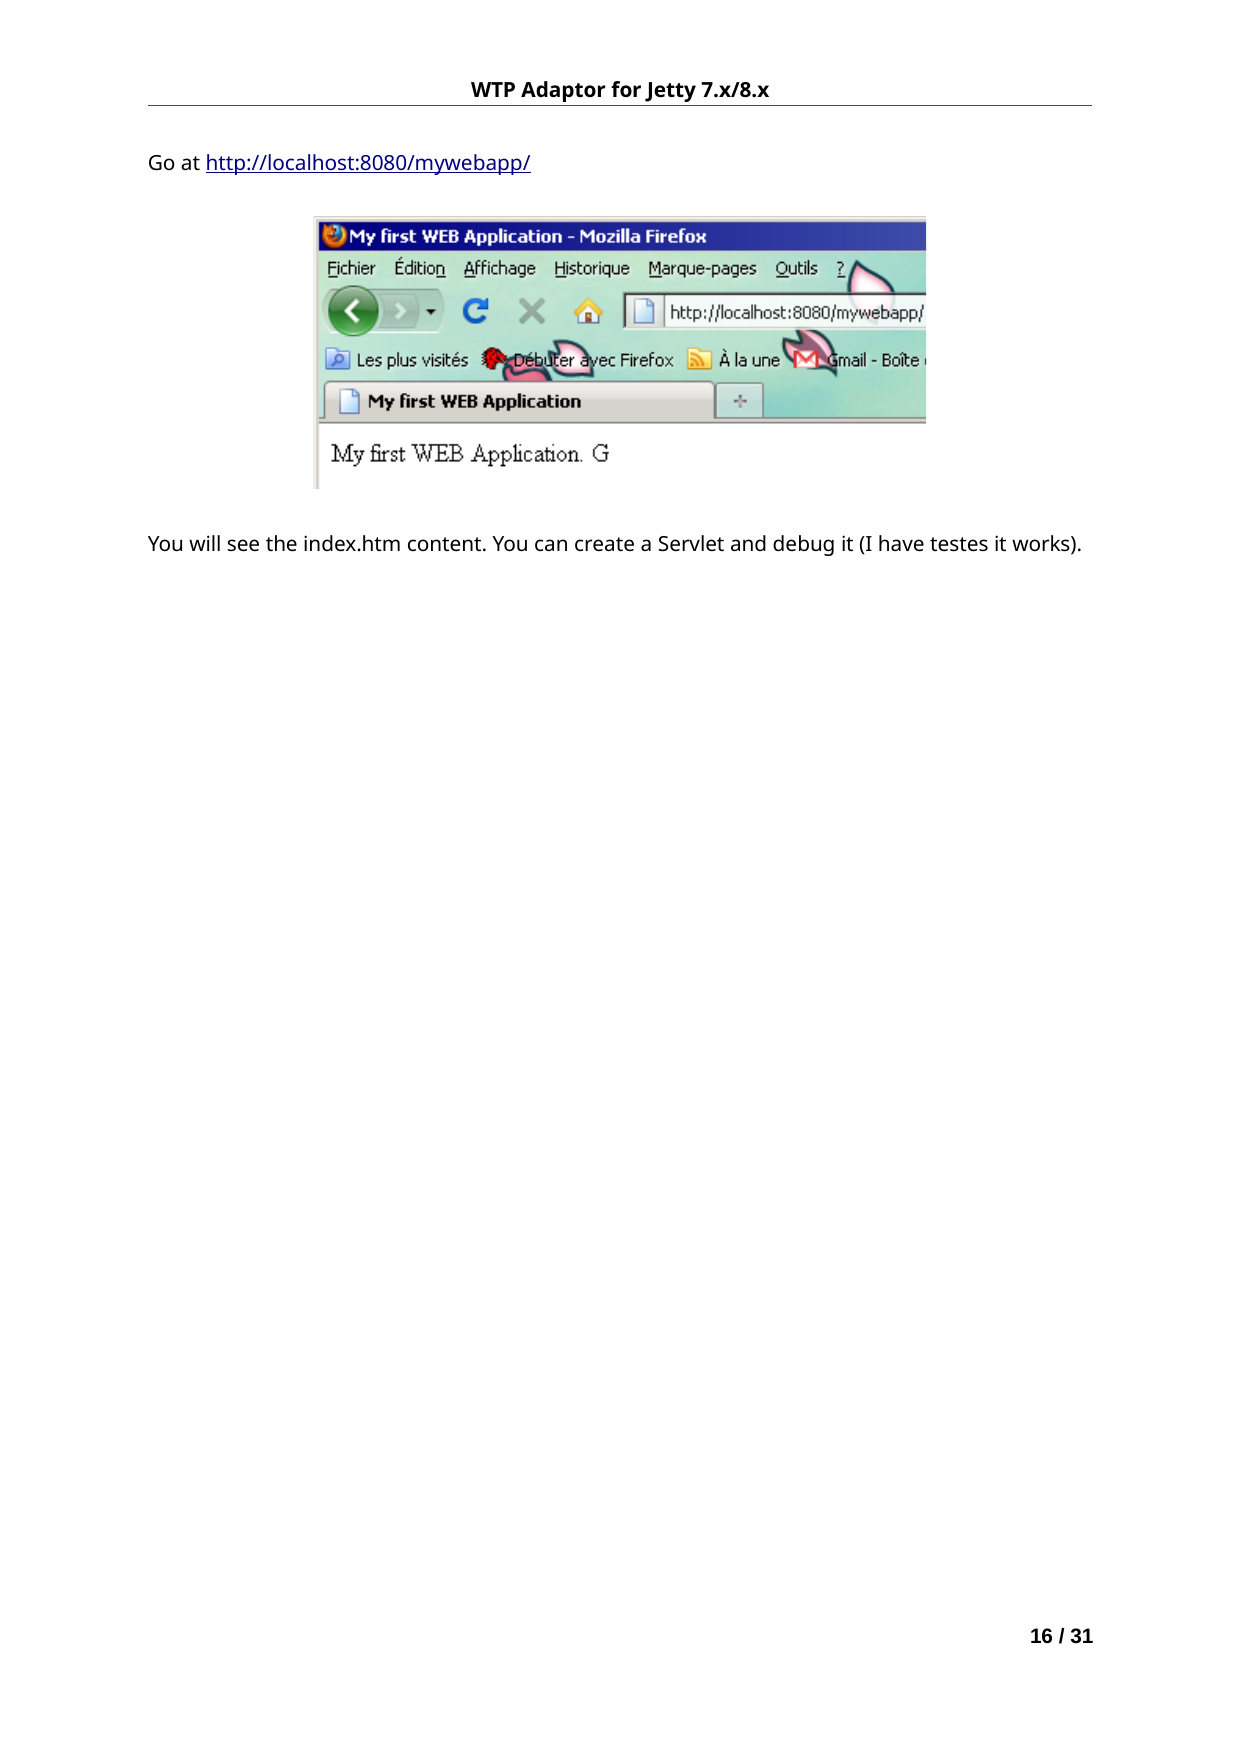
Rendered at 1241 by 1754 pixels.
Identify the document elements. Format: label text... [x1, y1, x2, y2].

text You will see the index.htm content. You can create a Servlet and debug it (I have testes it works). [148, 529, 1092, 558]
text Go at http://localhost:8080/mywebapp/ [148, 148, 1092, 176]
